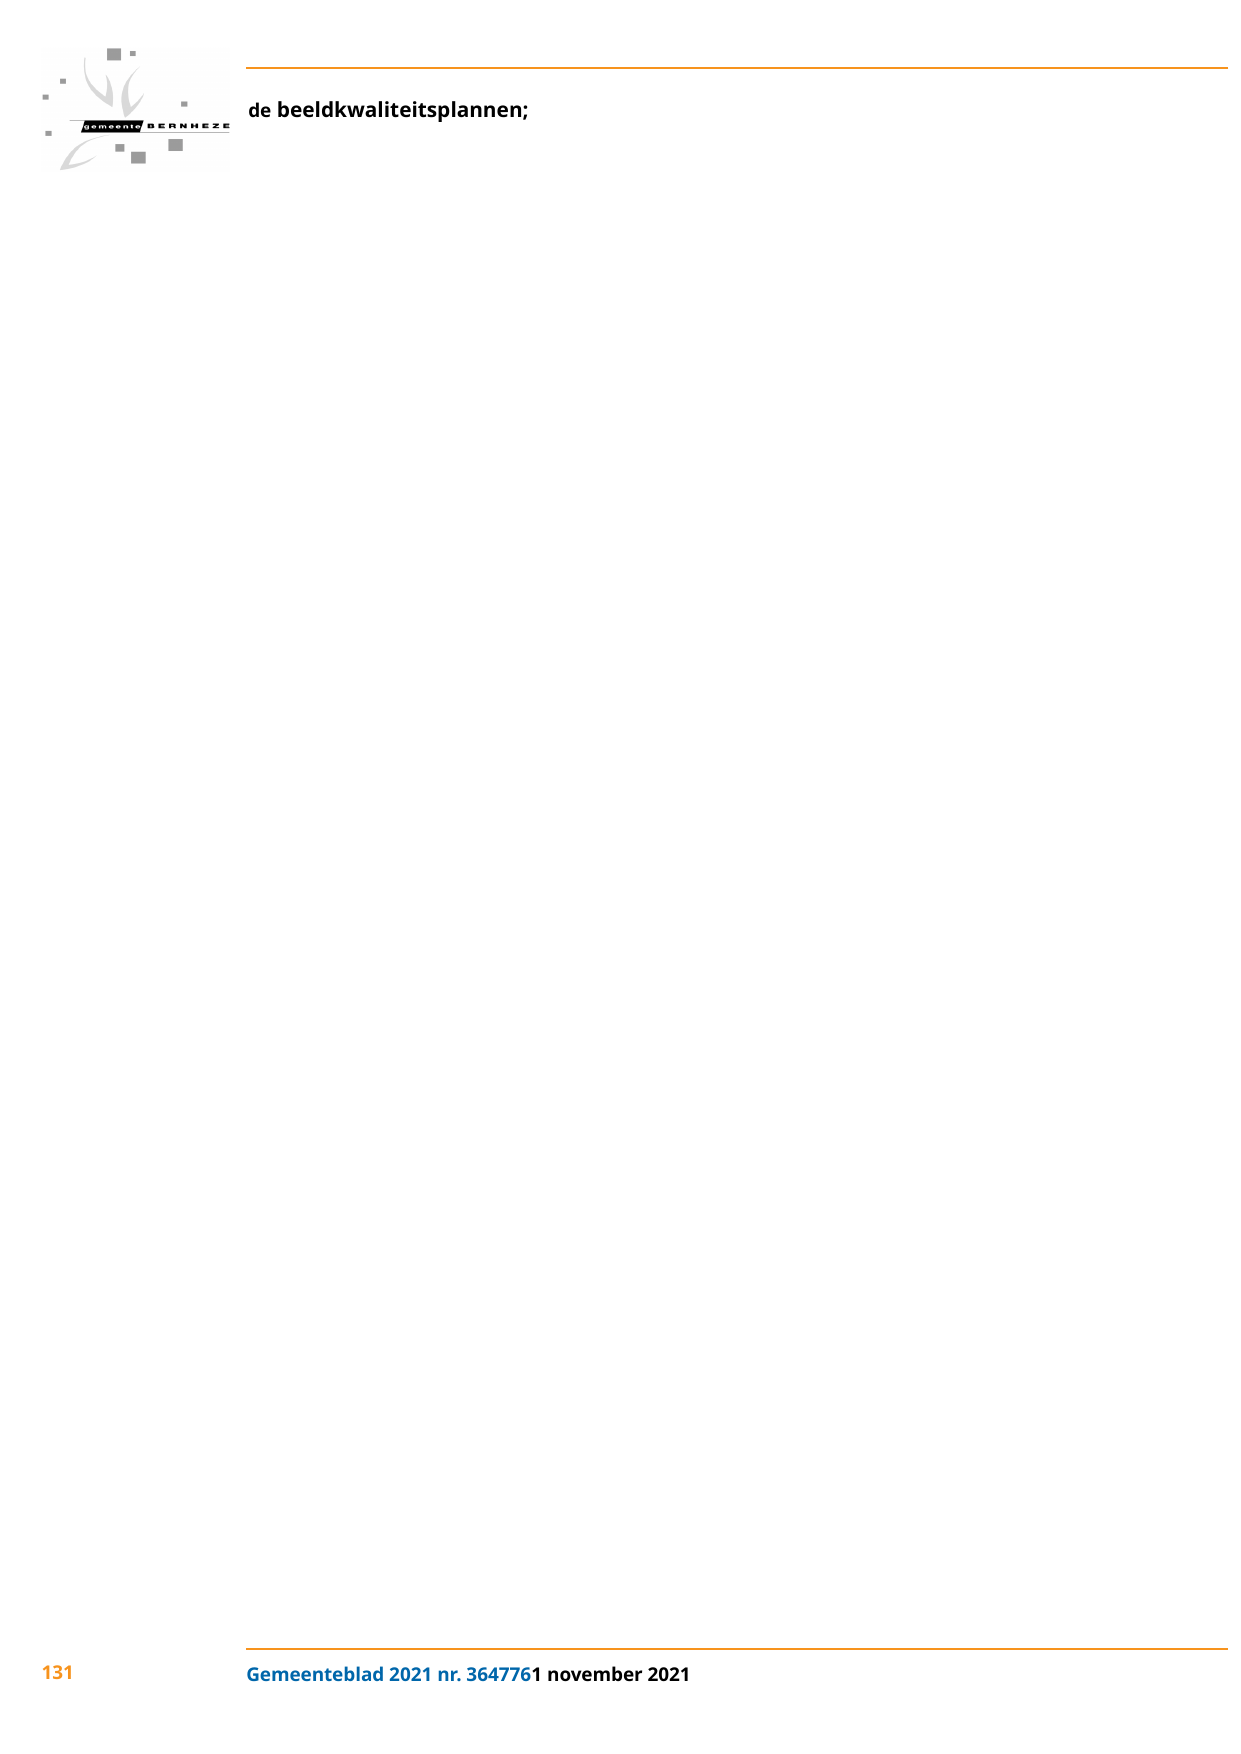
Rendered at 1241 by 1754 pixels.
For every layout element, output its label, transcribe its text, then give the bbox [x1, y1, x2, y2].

picture [41, 47, 231, 172]
text de beeldkwaliteitsplannen; [248, 95, 1152, 123]
